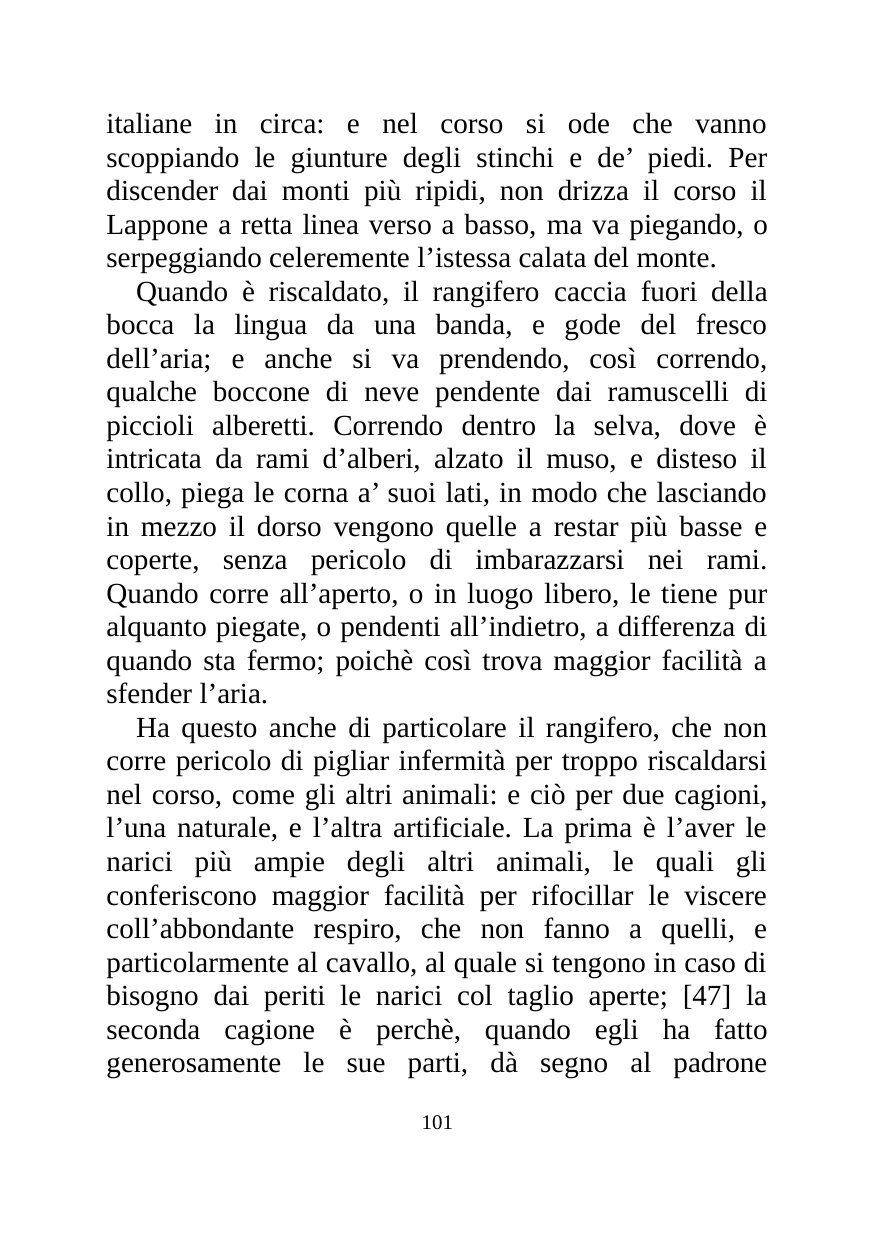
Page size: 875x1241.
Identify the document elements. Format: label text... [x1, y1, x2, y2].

text italiane in circa: e nel corso si ode che vanno scoppiando le giunture degli stinchi e de’ piedi. Per discender dai monti più ripidi, non drizza il corso il Lappone a retta linea verso a basso, ma va piegando, o serpeggiando celeremente l’istessa calata del monte. [106, 106, 768, 274]
text Ha questo anche di particolare il rangifero, che non corre pericolo di pigliar infermità per troppo riscaldarsi nel corso, come gli altri animali: e ciò per due cagioni, l’una naturale, e l’altra artificiale. La prima è l’aver le narici più ampie degli altri animali, le quali gli conferiscono maggior facilità per rifocillar le viscere coll’abbondante respiro, che non fanno a quelli, e particolarmente al cavallo, al quale si tengono in caso di bisogno dai periti le narici col taglio aperte; [47] la seconda cagione è perchè, quando egli ha fatto generosamente le sue parti, dà segno al padrone [106, 710, 768, 1079]
text Quando è riscaldato, il rangifero caccia fuori della bocca la lingua da una banda, e gode del fresco dell’aria; e anche si va prendendo, così correndo, qualche boccone di neve pendente dai ramuscelli di piccioli alberetti. Correndo dentro la selva, dove è intricata da rami d’alberi, alzato il muso, e disteso il collo, piega le corna a’ suoi lati, in modo che lasciando in mezzo il dorso vengono quelle a restar più basse e coperte, senza pericolo di imbarazzarsi nei rami. Quando corre all’aperto, o in luogo libero, le tiene pur alquanto piegate, o pendenti all’indietro, a differenza di quando sta fermo; poichè così trova maggior facilità a sfender l’aria. [106, 274, 768, 710]
